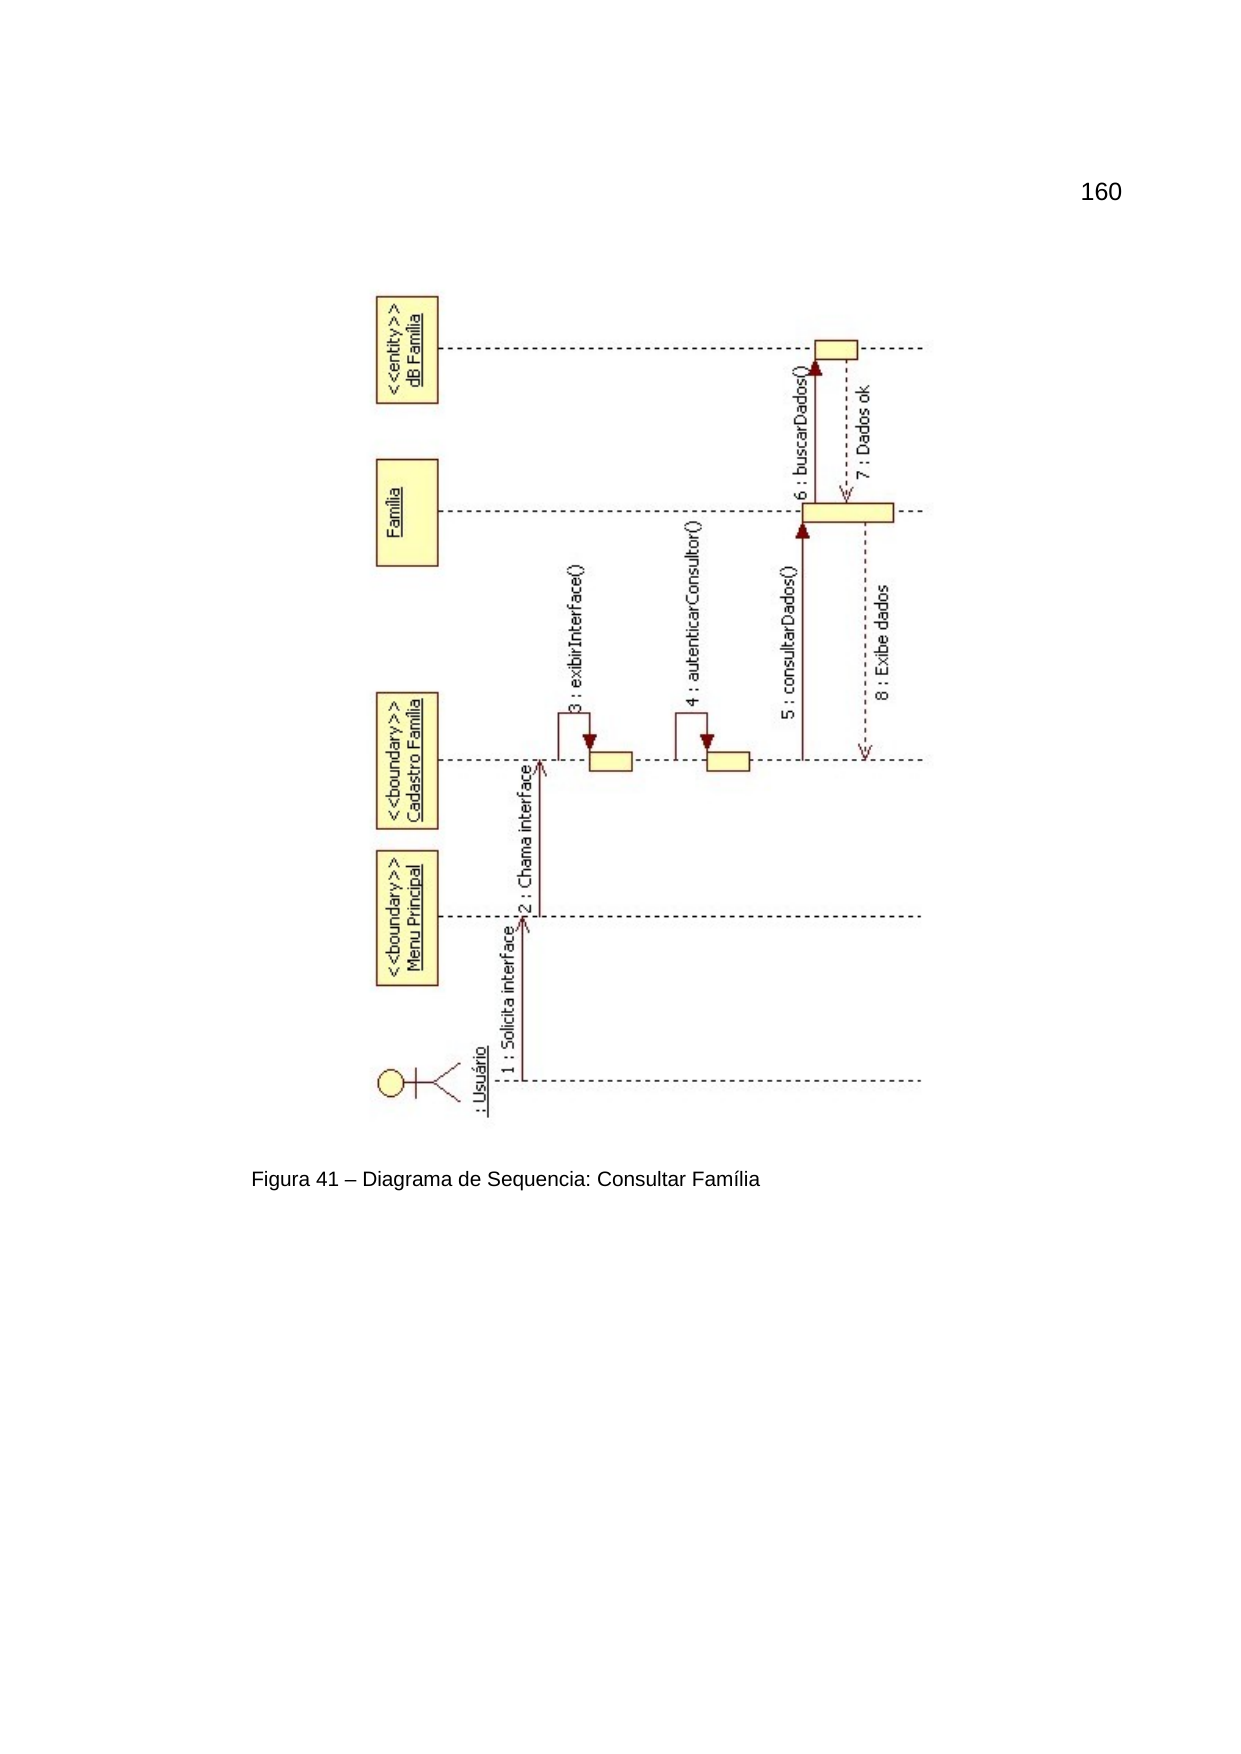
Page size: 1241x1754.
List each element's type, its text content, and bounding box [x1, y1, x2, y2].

text Figura 41 – Diagrama de Sequencia: Consultar Família [177, 1168, 1122, 1191]
picture [345, 265, 954, 1168]
